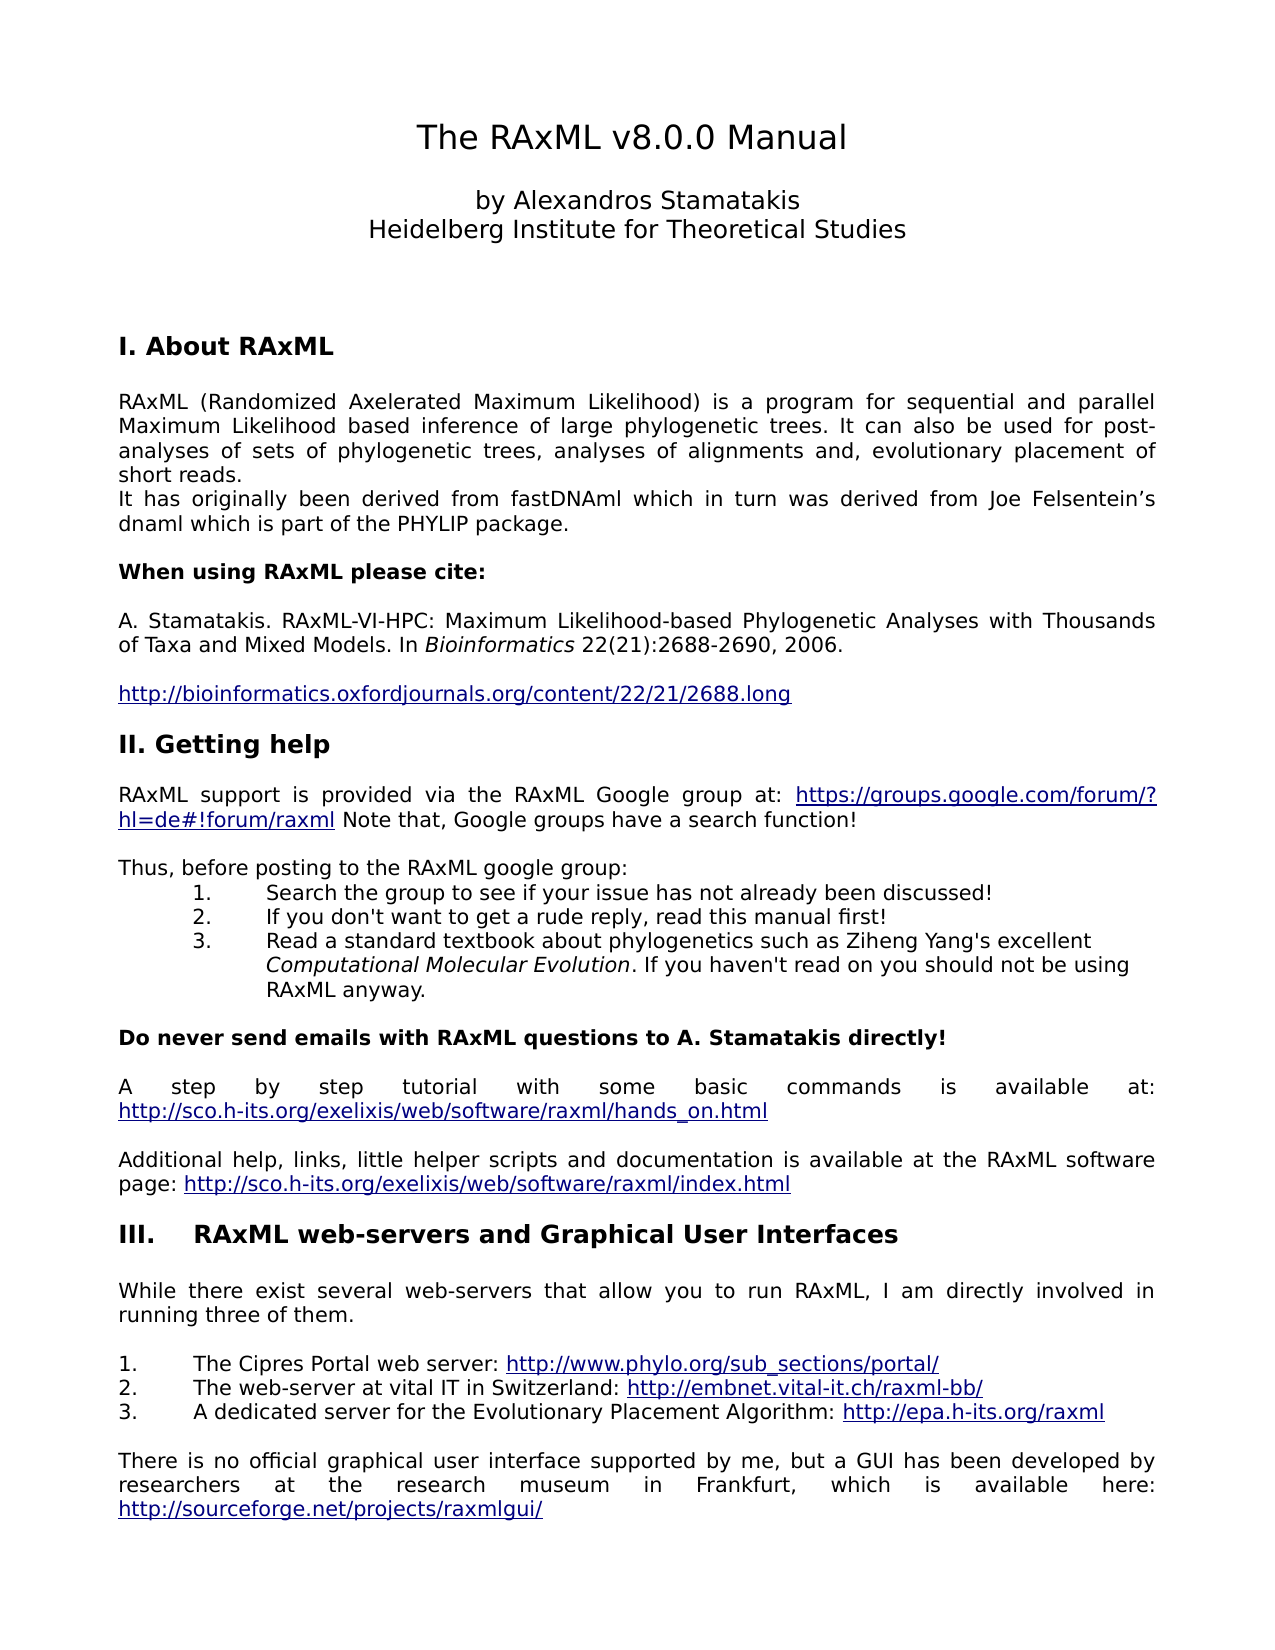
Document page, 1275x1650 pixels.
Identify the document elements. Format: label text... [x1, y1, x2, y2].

text http://bioinformatics.oxfordjournals.org/content/22/21/2688.long [118, 682, 1157, 706]
list The Cipres Portal web server: http://www.phylo.org/sub_sections/portal/ [118, 1352, 1157, 1376]
list II. Getting help [118, 730, 1157, 759]
list The web-server at vital IT in Switzerland: http://embnet.vital-it.ch/raxml-bb/ [118, 1376, 1157, 1400]
text A step by step tutorial with some basic commands is available at: http://sco.h-its.org/exelixis/web/software/raxml/hands_on.html [118, 1075, 1157, 1123]
text Do never send emails with RAxML questions to A. Stamatakis directly! [118, 1026, 1157, 1051]
text There is no official graphical user interface supported by me, but a GUI has been developed by researchers at the research museum in Frankfurt, which is available here: http://sourceforge.net/projects/raxmlgui/ [118, 1449, 1157, 1521]
text I. About RAxML [118, 332, 1157, 361]
text Thus, before posting to the RAxML google group: [118, 856, 1157, 881]
text RAxML support is provided via the RAxML Google group at: https://groups.google.com/forum/?hl=de#!forum/raxml Note that, Google groups have a search function! [118, 783, 1157, 832]
text Additional help, links, little helper scripts and documentation is available at the RAxML software page: http://sco.h-its.org/exelixis/web/software/raxml/index.html [118, 1148, 1157, 1196]
text A. Stamatakis. RAxML-VI-HPC: Maximum Likelihood-based Phylogenetic Analyses with Thousands of Taxa and Mixed Models. In Bioinformatics 22(21):2688-2690, 2006. [118, 609, 1157, 657]
list A dedicated server for the Evolutionary Placement Algorithm: http://epa.h-its.org/raxml [118, 1400, 1157, 1424]
text RAxML (Randomized Axelerated Maximum Likelihood) is a program for sequential and parallel Maximum Likelihood based inference of large phylogenetic trees. It can also be used for post-analyses of sets of phylogenetic trees, analyses of alignments and, evolutionary placement of short reads. [118, 390, 1157, 487]
text When using RAxML please cite: [118, 560, 1157, 584]
list Read a standard textbook about phylogenetics such as Ziheng Yang's excellent Computational Molecular Evolution. If you haven't read on you should not be using RAxML anyway. [192, 929, 1157, 1002]
list Search the group to see if your issue has not already been discussed! [192, 881, 1157, 905]
text It has originally been derived from fastDNAml which in turn was derived from Joe Felsentein’s dnaml which is part of the PHYLIP package. [118, 487, 1157, 536]
list If you don't want to get a rude reply, read this manual first! [192, 905, 1157, 929]
text While there exist several web-servers that allow you to run RAxML, I am directly involved in running three of them. [118, 1279, 1157, 1327]
text by Alexandros Stamatakis [118, 186, 1157, 215]
text Heidelberg Institute for Theoretical Studies [118, 215, 1157, 244]
list RAxML web-servers and Graphical User Interfaces [118, 1220, 1157, 1249]
text The RAxML v8.0.0 Manual [118, 118, 1157, 157]
